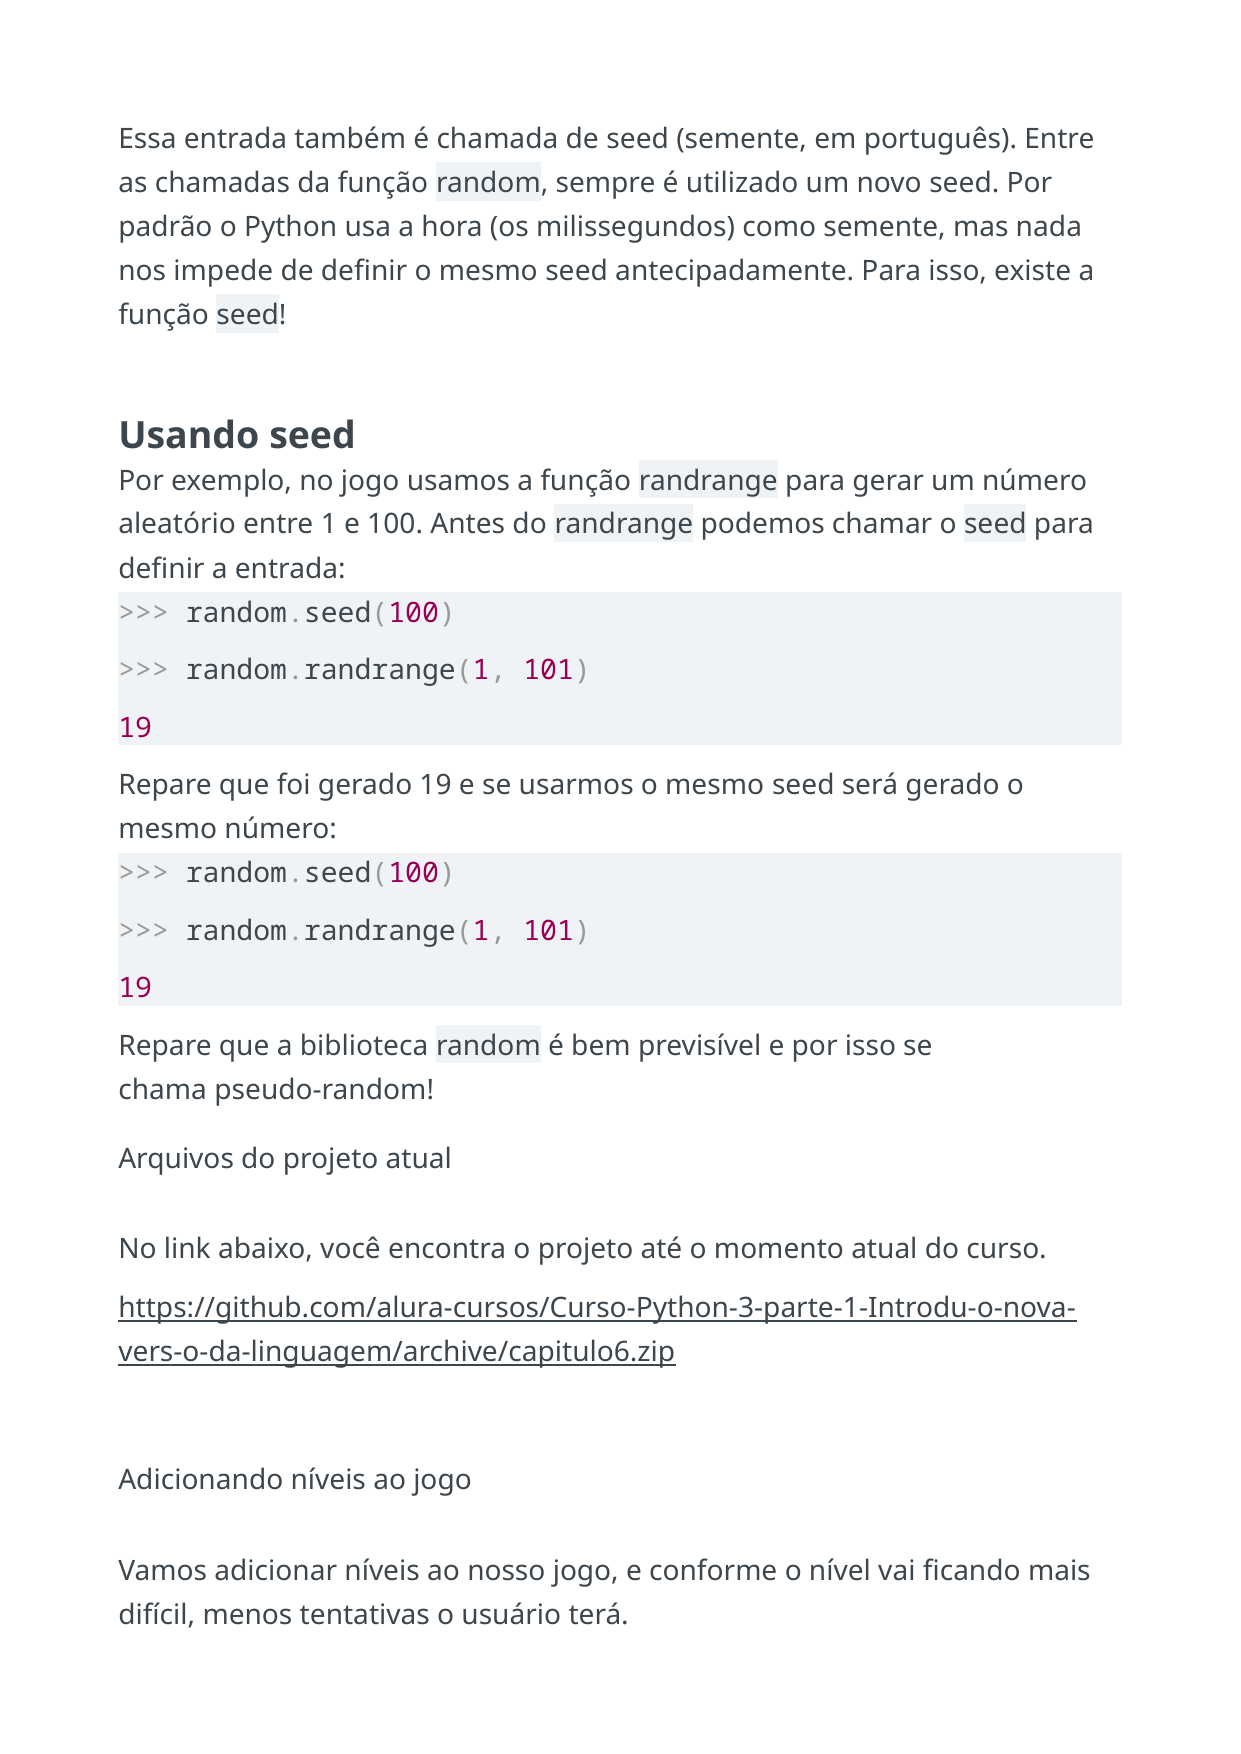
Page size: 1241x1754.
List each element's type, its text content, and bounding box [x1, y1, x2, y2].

text No link abaixo, você encontra o projeto até o momento atual do curso. [118, 1189, 1122, 1267]
text Repare que foi gerado 19 e se usarmos o mesmo seed será gerado o mesmo número: [118, 764, 1122, 847]
text https://github.com/alura-cursos/Curso-Python-3-parte-1-Introdu-o-nova-vers-o-da-linguagem/archive/capitulo6.zip [118, 1287, 1122, 1370]
text >>> random.randrange(1, 101) [118, 649, 1122, 688]
subtitle Usando seed [118, 409, 1122, 460]
subtitle Arquivos do projeto atual [118, 1138, 1122, 1177]
text >>> random.seed(100) [118, 853, 1122, 891]
subtitle Adicionando níveis ao jogo [118, 1459, 1122, 1498]
text Por exemplo, no jogo usamos a função randrange para gerar um número aleatório entre 1 e 100. Antes do randrange podemos chamar o seed para definir a entrada: [118, 460, 1122, 586]
text >>> random.seed(100) [118, 592, 1122, 630]
text Repare que a biblioteca random é bem previsível e por isso se chama pseudo-random! [118, 1025, 1122, 1107]
text 19 [118, 968, 1122, 1006]
text Vamos adicionar níveis ao nosso jogo, e conforme o nível vai ficando mais difícil, menos tentativas o usuário terá. [118, 1510, 1122, 1632]
text Essa entrada também é chamada de seed (semente, em português). Entre as chamadas da função random, sempre é utilizado um novo seed. Por padrão o Python usa a hora (os milissegundos) como semente, mas nada nos impede de definir o mesmo seed antecipadamente. Para isso, existe a função seed! [118, 118, 1122, 333]
text >>> random.randrange(1, 101) [118, 910, 1122, 948]
text 19 [118, 707, 1122, 745]
